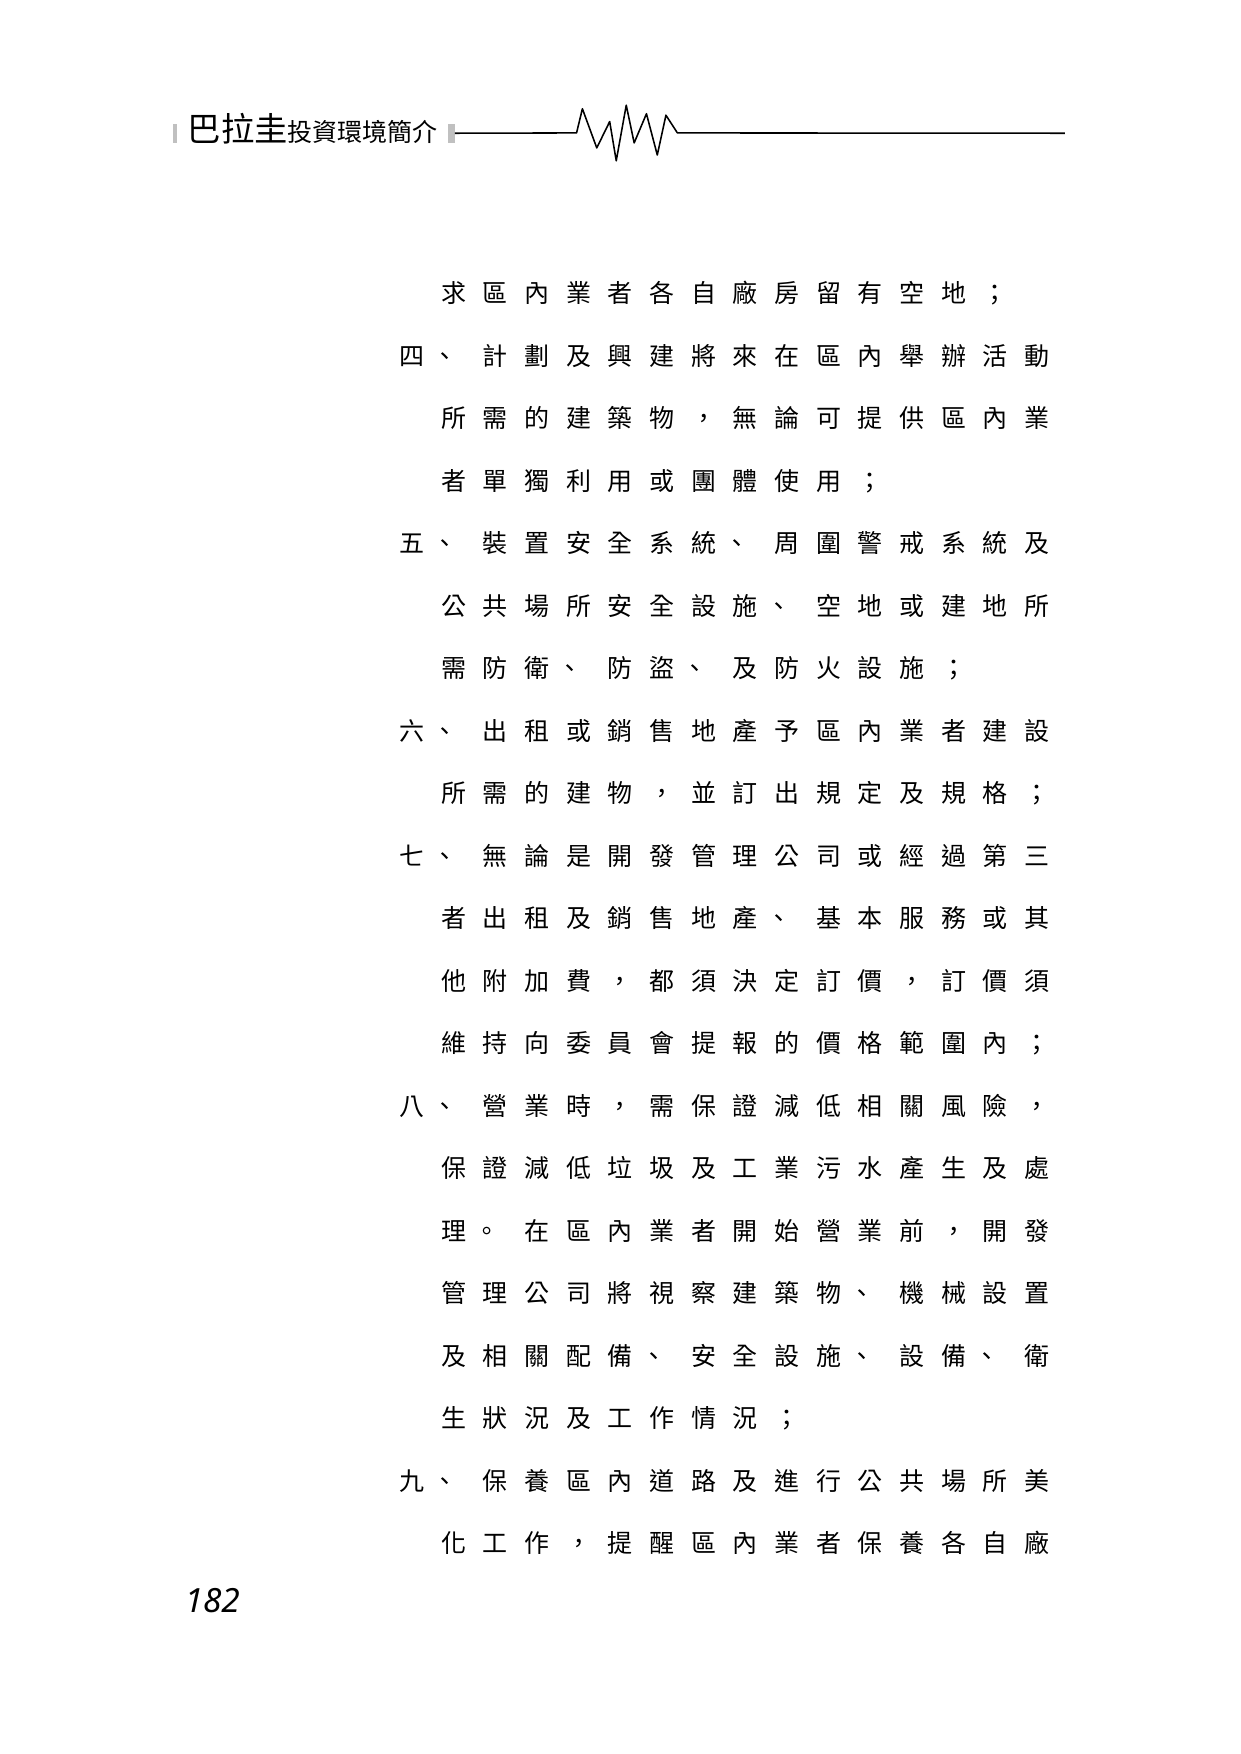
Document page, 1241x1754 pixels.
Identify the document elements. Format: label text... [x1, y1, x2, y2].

text 七、無論是開發管理公司或經過第三者出租及銷售地產、基本服務或其他附加費，都須決定訂價，訂價須維持向委員會提報的價格範圍內； [355, 813, 1058, 1063]
text 五、裝置安全系統、周圍警戒系統及公共場所安全設施、空地或建地所需防衛、防盜、及防火設施； [355, 500, 1058, 688]
text 四、計劃及興建將來在區內舉辦活動所需的建築物，無論可提供區內業者單獨利用或團體使用； [355, 313, 1058, 500]
text 九、保養區內道路及進行公共場所美化工作，提醒區內業者保養各自廠 [355, 1438, 1058, 1563]
text 求區內業者各自廠房留有空地； [355, 250, 1058, 313]
text 八、營業時，需保證減低相關風險，保證減低垃圾及工業污水產生及處理。在區內業者開始營業前，開發管理公司將視察建築物、機械設置及相關配備、安全設施、設備、衛生狀況及工作情況； [355, 1063, 1058, 1438]
text 六、出租或銷售地產予區內業者建設所需的建物，並訂出規定及規格； [355, 688, 1058, 813]
